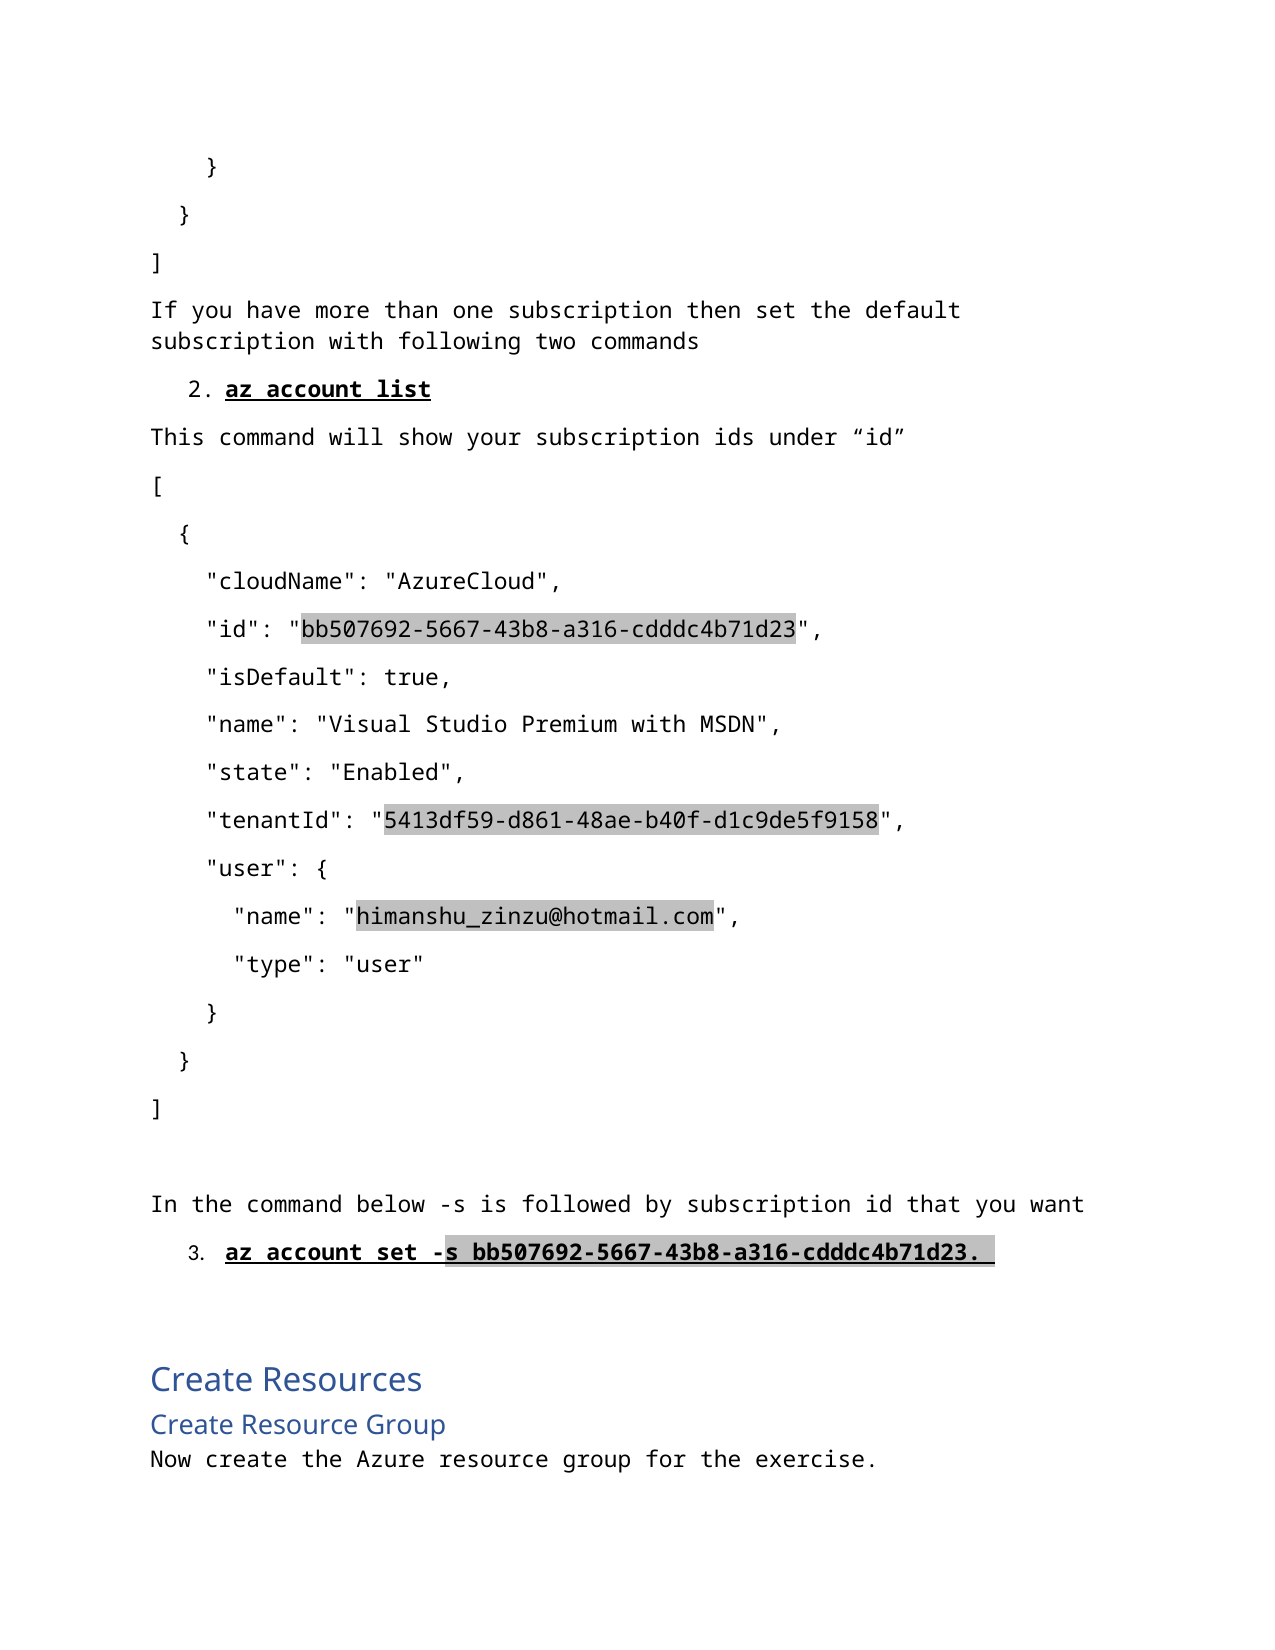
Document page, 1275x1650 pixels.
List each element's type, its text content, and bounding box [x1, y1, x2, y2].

text [ [150, 469, 1125, 500]
text "tenantId": "5413df59-d861-48ae-b40f-d1c9de5f9158", [150, 804, 1125, 835]
text "state": "Enabled", [150, 756, 1125, 787]
text If you have more than one subscription then set the default subscription with following two commands [150, 294, 1125, 356]
text { [150, 517, 1125, 548]
subtitle Create Resources [150, 1356, 1125, 1402]
text "type": "user" [150, 948, 1125, 979]
text } [150, 198, 1125, 229]
text This command will show your subscription ids under “id” [150, 421, 1125, 452]
subtitle Create Resource Group [150, 1406, 1125, 1443]
list az account set -s bb507692-5667-43b8-a316-cdddc4b71d23. [187, 1235, 1125, 1267]
text "name": "himanshu_zinzu@hotmail.com", [150, 900, 1125, 931]
text In the command below -s is followed by subscription id that you want [150, 1187, 1125, 1219]
text } [150, 150, 1125, 181]
text } [150, 1044, 1125, 1075]
text Now create the Azure resource group for the exercise. [150, 1443, 1125, 1474]
text "name": "Visual Studio Premium with MSDN", [150, 708, 1125, 739]
list az account list [187, 373, 1125, 404]
text "user": { [150, 852, 1125, 883]
text "cloudName": "AzureCloud", [150, 564, 1125, 596]
text } [150, 996, 1125, 1027]
text ] [150, 246, 1125, 277]
text "id": "bb507692-5667-43b8-a316-cdddc4b71d23", [150, 612, 1125, 644]
text ] [150, 1092, 1125, 1123]
text "isDefault": true, [150, 660, 1125, 692]
